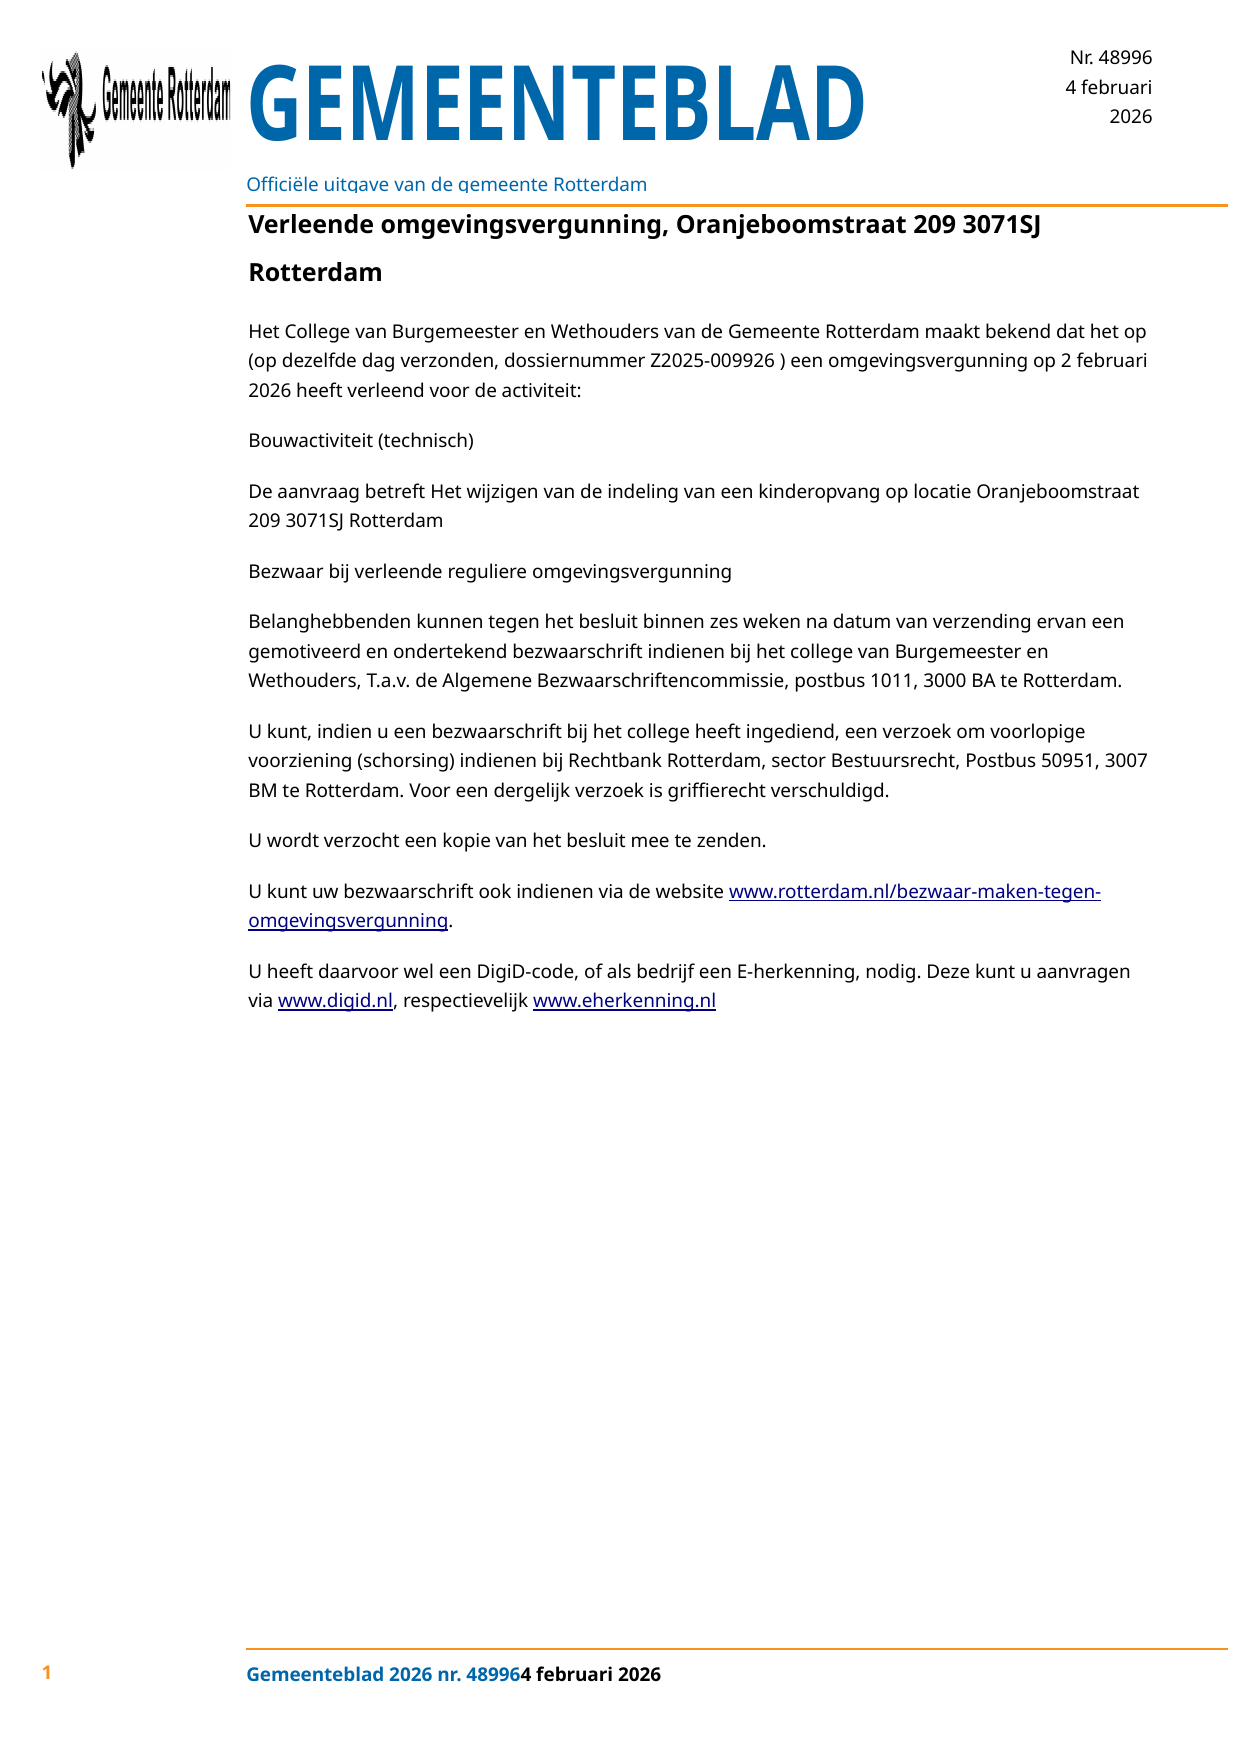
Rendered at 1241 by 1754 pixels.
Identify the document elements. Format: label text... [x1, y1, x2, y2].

text U kunt uw bezwaarschrift ook indienen via de website www.rotterdam.nl/bezwaar-maken-tegen-omgevingsvergunning. [248, 878, 1152, 933]
text Bouwactiviteit (technisch) [248, 427, 1152, 453]
text U wordt verzocht een kopie van het besluit mee te zenden. [248, 827, 1152, 853]
text Het College van Burgemeester en Wethouders van de Gemeente Rotterdam maakt bekend dat het op (op dezelfde dag verzonden, dossiernummer Z2025-009926 ) een omgevingsvergunning op 2 februari 2026 heeft verleend voor de activiteit: [248, 318, 1152, 403]
text Belanghebbenden kunnen tegen het besluit binnen zes weken na datum van verzending ervan een gemotiveerd en ondertekend bezwaarschrift indienen bij het college van Burgemeester en Wethouders, T.a.v. de Algemene Bezwaarschriftencommissie, postbus 1011, 3000 BA te Rotterdam. [248, 608, 1152, 693]
text Verleende omgevingsvergunning, Oranjeboomstraat 209 3071SJ Rotterdam [248, 207, 1152, 288]
text De aanvraag betreft Het wijzigen van de indeling van een kinderopvang op locatie Oranjeboomstraat 209 3071SJ Rotterdam [248, 478, 1152, 533]
text U kunt, indien u een bezwaarschrift bij het college heeft ingediend, een verzoek om voorlopige voorziening (schorsing) indienen bij Rechtbank Rotterdam, sector Bestuursrecht, Postbus 50951, 3007 BM te Rotterdam. Voor een dergelijk verzoek is griffierecht verschuldigd. [248, 718, 1152, 803]
picture [41, 47, 231, 172]
text Bezwaar bij verleende reguliere omgevingsvergunning [248, 558, 1152, 584]
text U heeft daarvoor wel een DigiD-code, of als bedrijf een E-herkenning, nodig. Deze kunt u aanvragen via www.digid.nl, respectievelijk www.eherkenning.nl [248, 958, 1152, 1013]
